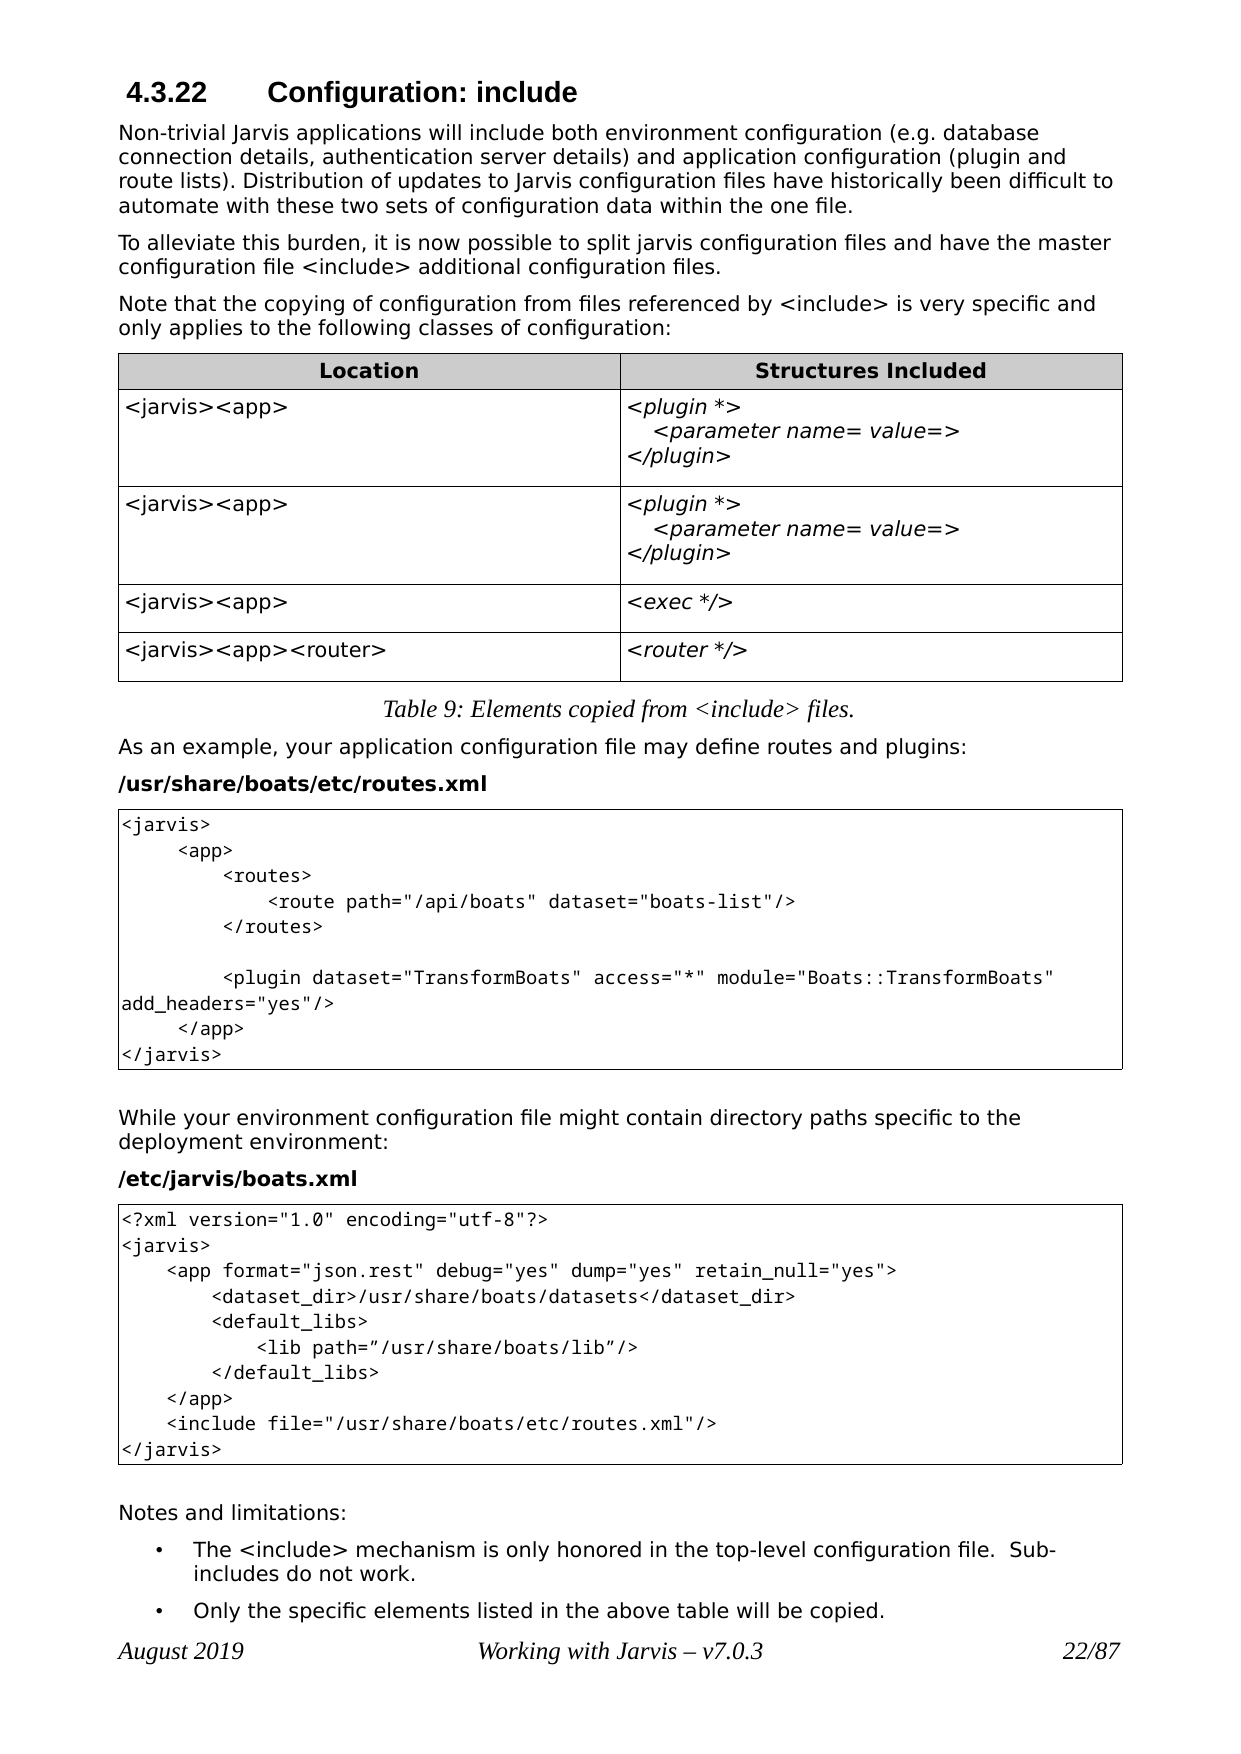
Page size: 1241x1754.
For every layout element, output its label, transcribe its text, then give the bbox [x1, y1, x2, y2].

text </default_libs> [119, 1357, 1122, 1382]
text <include file="/usr/share/boats/etc/routes.xml"/> [119, 1408, 1122, 1433]
table_cell <exec */> [621, 585, 1122, 632]
text To alleviate this burden, it is now possible to split jarvis configuration files and have the master configuration file <include> additional configuration files. [118, 231, 1122, 279]
text Notes and limitations: [118, 1501, 1122, 1525]
text </jarvis> [119, 1433, 1122, 1464]
text As an example, your application configuration file may define routes and plugins: [118, 735, 1122, 759]
text <app format="json.rest" debug="yes" dump="yes" retain_null="yes"> [119, 1255, 1122, 1280]
table_cell <router */> [621, 633, 1122, 681]
text <lib path=”/usr/share/boats/lib”/> [119, 1331, 1122, 1357]
text <routes> [119, 860, 1122, 885]
text <jarvis> [119, 1229, 1122, 1255]
text While your environment configuration file might contain directory paths specific to the deployment environment: [118, 1106, 1122, 1154]
subtitle Configuration: include [118, 75, 1122, 108]
text </routes> [119, 911, 1122, 939]
table_cell <jarvis><app> [119, 487, 620, 583]
text </jarvis> [119, 1038, 1122, 1069]
table_header Location [119, 354, 620, 389]
text <app> [119, 834, 1122, 860]
text <jarvis> [119, 810, 1122, 834]
text <plugin dataset="TransformBoats" access="*" module="Boats::TransformBoats" add_headers="yes"/> [119, 962, 1122, 1013]
table_cell <jarvis><app> [119, 390, 620, 486]
table_cell <plugin *> <parameter name= value=> </plugin> [621, 390, 1122, 486]
list Only the specific elements listed in the above table will be copied. [156, 1599, 1122, 1623]
table_cell <jarvis><app><router> [119, 633, 620, 681]
text <dataset_dir>/usr/share/boats/datasets</dataset_dir> [119, 1280, 1122, 1306]
text <route path="/api/boats" dataset="boats-list"/> [119, 885, 1122, 911]
text /etc/jarvis/boats.xml [118, 1167, 1122, 1191]
text </app> [119, 1013, 1122, 1038]
list The <include> mechanism is only honored in the top-level configuration file. Sub-includes do not work. [156, 1538, 1122, 1586]
text <default_libs> [119, 1306, 1122, 1331]
table_header Structures Included [621, 354, 1122, 389]
table_cell <plugin *> <parameter name= value=> </plugin> [621, 487, 1122, 583]
text </app> [119, 1382, 1122, 1408]
table_cell <jarvis><app> [119, 585, 620, 632]
text Note that the copying of configuration from files referenced by <include> is very specific and only applies to the following classes of configuration: [118, 292, 1122, 340]
text Table 9: Elements copied from <include> files. [118, 694, 1122, 723]
text /usr/share/boats/etc/routes.xml [118, 772, 1122, 796]
text Non-trivial Jarvis applications will include both environment configuration (e.g. database connection details, authentication server details) and application configuration (plugin and route lists). Distribution of updates to Jarvis configuration files have historically been difficult to automate with these two sets of configuration data within the one file. [118, 121, 1122, 218]
text <?xml version="1.0" encoding="utf-8"?> [119, 1205, 1122, 1229]
